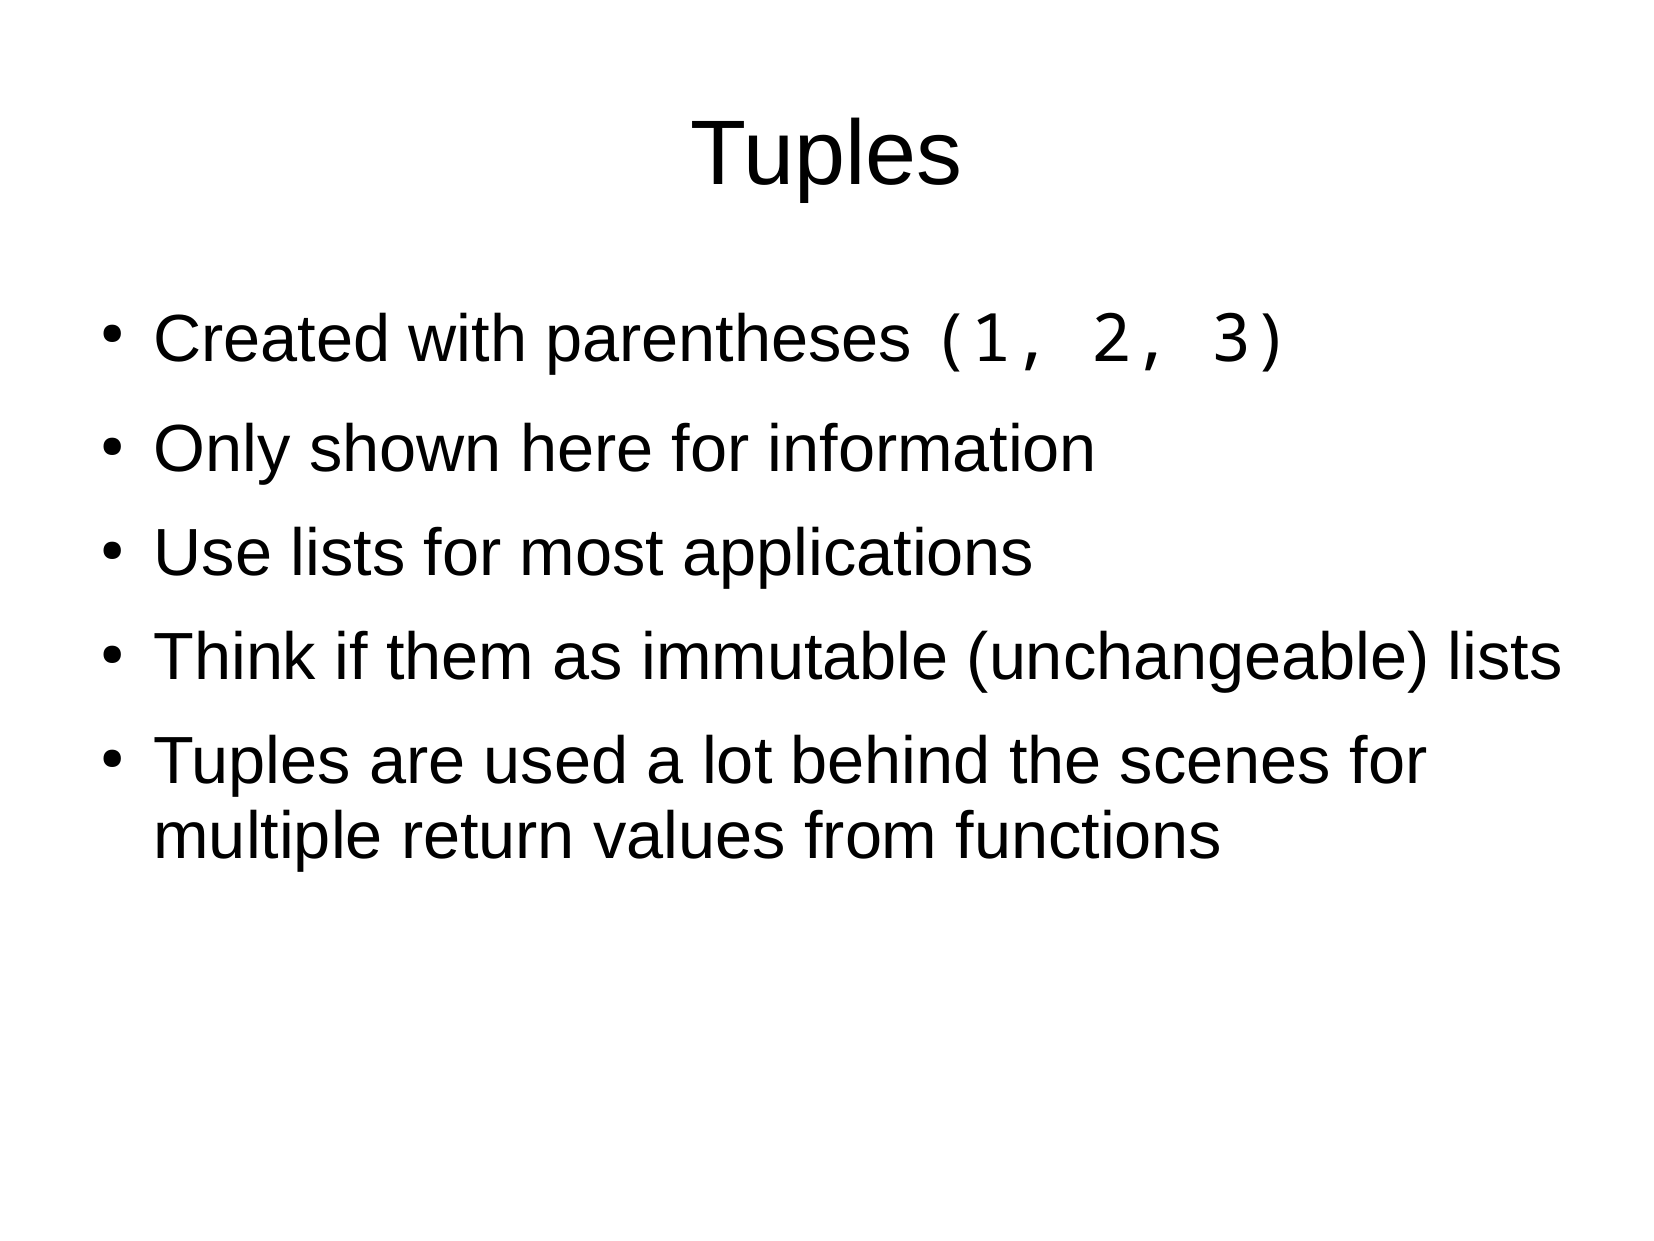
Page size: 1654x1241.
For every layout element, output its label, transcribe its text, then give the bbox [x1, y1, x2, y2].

title Tuples [82, 49, 1571, 257]
list Created with parentheses (1, 2, 3) Only shown here for information Use lists for most applications Think if them as immutable (unchangeable) lists Tuples are used a lot behind the scenes for multiple return values from functions [82, 290, 1571, 1010]
